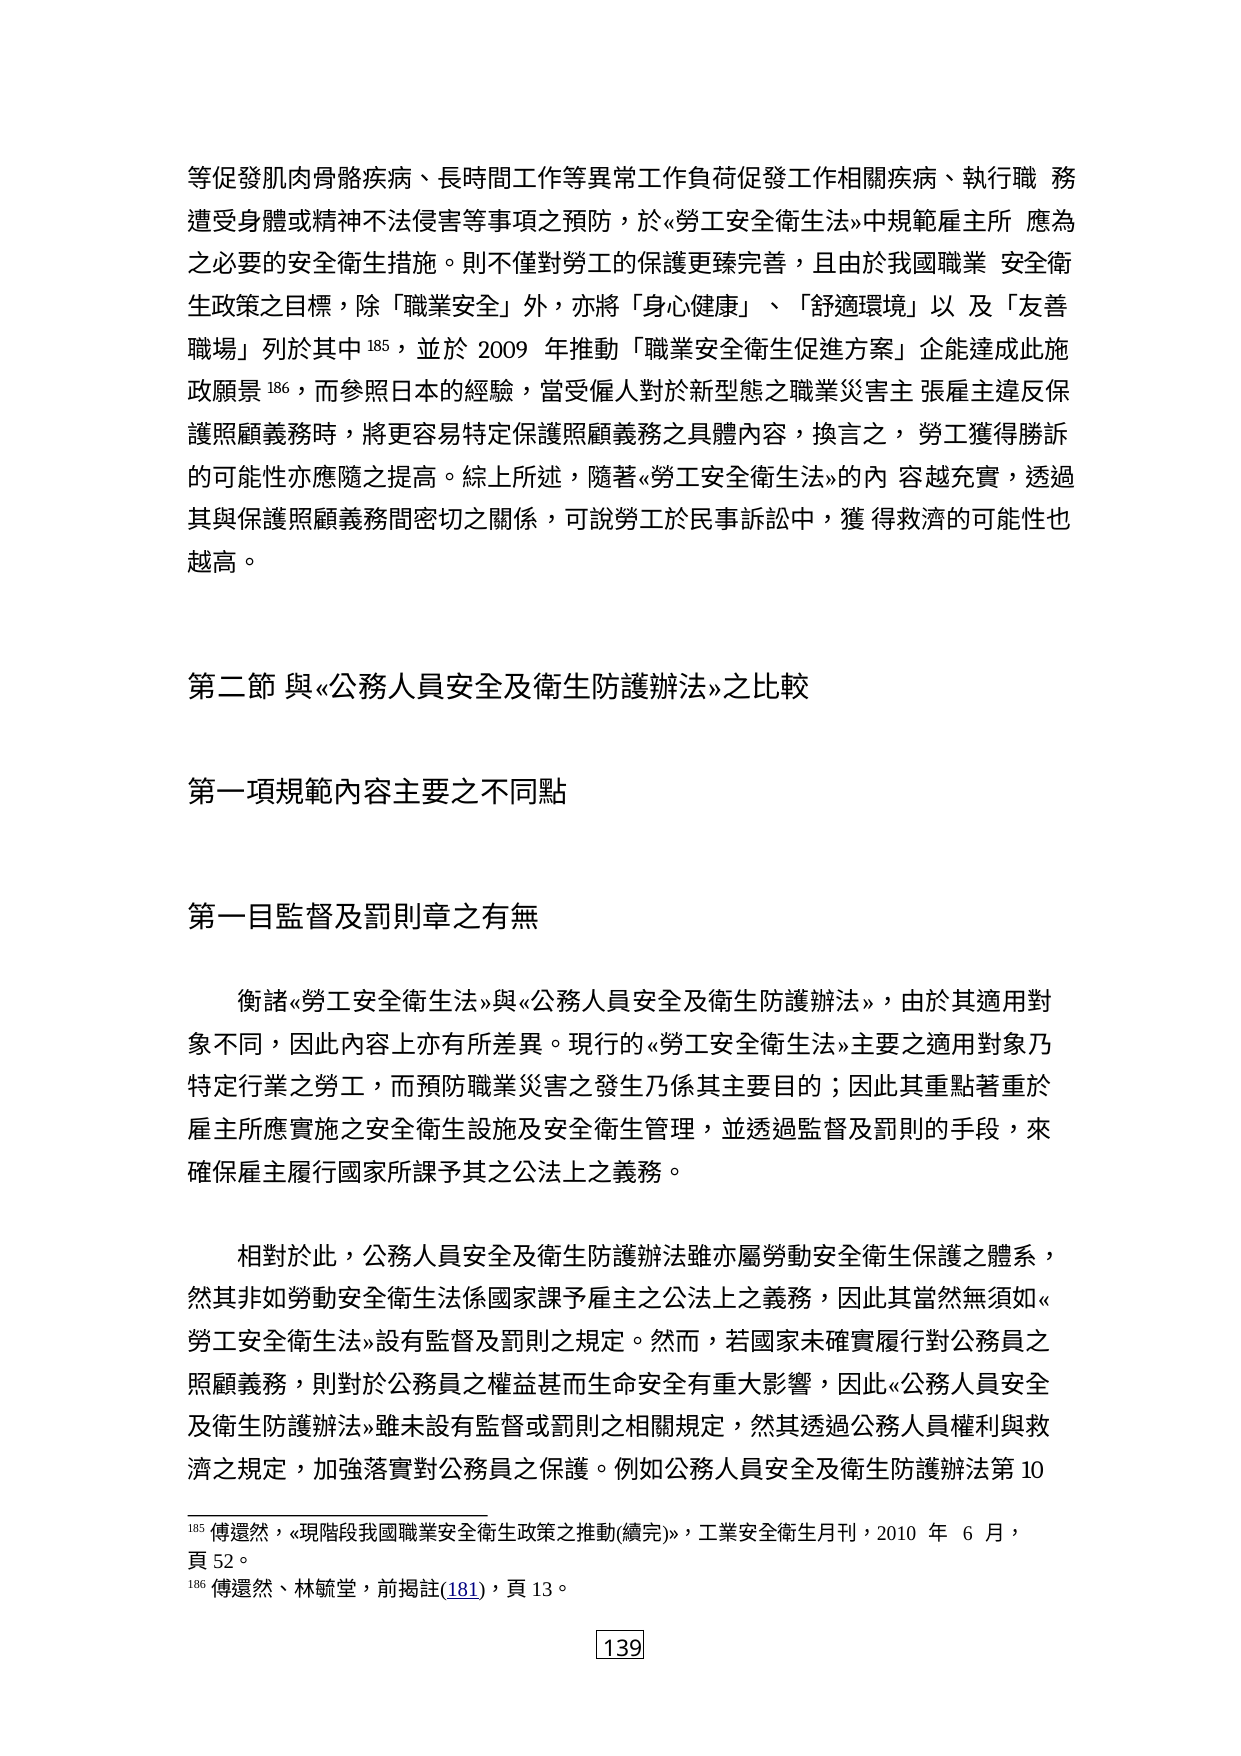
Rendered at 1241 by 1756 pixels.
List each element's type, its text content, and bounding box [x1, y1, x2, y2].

text 第二節 與«公務人員安全及衛生防護辦法»之比較第一項規範內容主要之不同點 [187, 663, 813, 811]
text 相對於此，公務人員安全及衛生防護辦法雖亦屬勞動安全衛生保護之體系， 然其非如勞動安全衛生法係國家課予雇主之公法上之義務，因此其當然無須如« 勞工安全衛生法»設有監督及罰則之規定。然而，若國家未確實履行對公務員之 照顧義務，則對於公務員之權益甚而生命安全有重大影響，因此«公務人員安全 及衛生防護辦法»雖未設有監督或罰則之相關規定，然其透過公務人員權利與救 濟之規定，加強落實對公務員之保護。例如公務人員安全及衛生防護辦法第 10 [187, 1236, 1078, 1486]
text 185 傅還然，«現階段我國職業安全衛生政策之推動(續完)»，工業安全衛生月刊，2010 年 6 月， 頁 52。 [187, 1519, 1044, 1574]
text 衡諸«勞工安全衛生法»與«公務人員安全及衛生防護辦法»，由於其適用對象不同，因此內容上亦有所差異。現行的«勞工安全衛生法»主要之適用對象乃特定行業之勞工，而預防職業災害之發生乃係其主要目的；因此其重點著重於雇主所應實施之安全衛生設施及安全衛生管理，並透過監督及罰則的手段，來確保雇主履行國家所課予其之公法上之義務。 [187, 981, 1053, 1188]
text 186 傅還然、林毓堂，前揭註(181)，頁 13。 [187, 1574, 1119, 1602]
text 第一目監督及罰則章之有無 [187, 894, 1119, 936]
text 等促發肌肉骨骼疾病、長時間工作等異常工作負荷促發工作相關疾病、執行職 務遭受身體或精神不法侵害等事項之預防，於«勞工安全衛生法»中規範雇主所 應為之必要的安全衛生措施。則不僅對勞工的保護更臻完善，且由於我國職業 安全衛生政策之目標，除「職業安全」外，亦將「身心健康」、「舒適環境」以 及「友善職場」列於其中185，並於 2009 年推動「職業安全衛生促進方案」企能達成此施政願景186，而參照日本的經驗，當受僱人對於新型態之職業災害主 張雇主違反保護照顧義務時，將更容易特定保護照顧義務之具體內容，換言之， 勞工獲得勝訴的可能性亦應隨之提高。綜上所述，隨著«勞工安全衛生法»的內 容越充實，透過其與保護照顧義務間密切之關係，可說勞工於民事訴訟中，獲 得救濟的可能性也越高。 [187, 158, 1077, 579]
